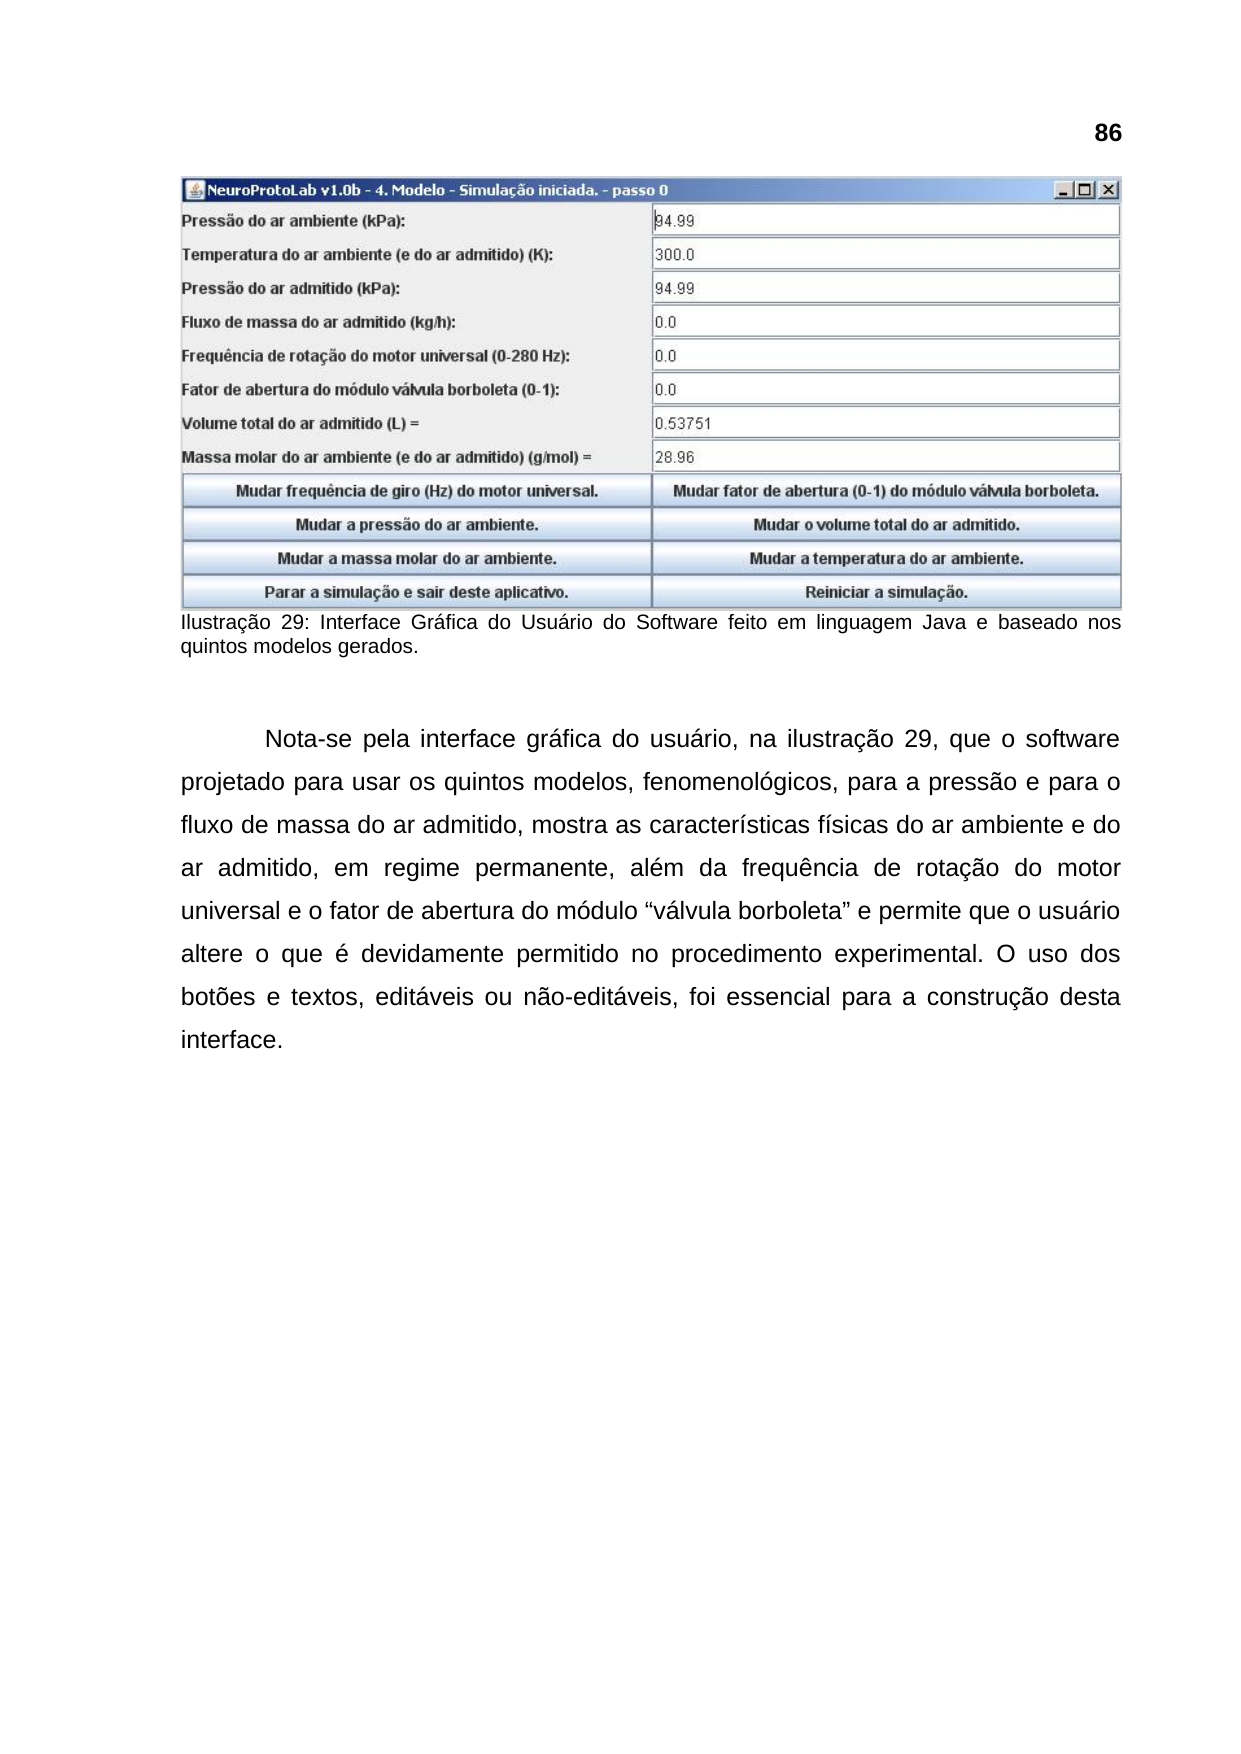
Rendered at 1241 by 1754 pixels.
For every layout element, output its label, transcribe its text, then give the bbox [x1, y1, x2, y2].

text Ilustração 29: Interface Gráfica do Usuário do Software feito em linguagem Java e baseado nos quintos modelos gerados. [180, 611, 1122, 658]
picture [180, 176, 1123, 611]
text Nota-se pela interface gráfica do usuário, na ilustração 29, que o software projetado para usar os quintos modelos, fenomenológicos, para a pressão e para o fluxo de massa do ar admitido, mostra as características físicas do ar ambiente e do ar admitido, em regime permanente, além da frequência de rotação do motor universal e o fator de abertura do módulo “válvula borboleta” e permite que o usuário altere o que é devidamente permitido no procedimento experimental. O uso dos botões e textos, editáveis ou não-editáveis, foi essencial para a construção desta interface. [181, 724, 1122, 1054]
